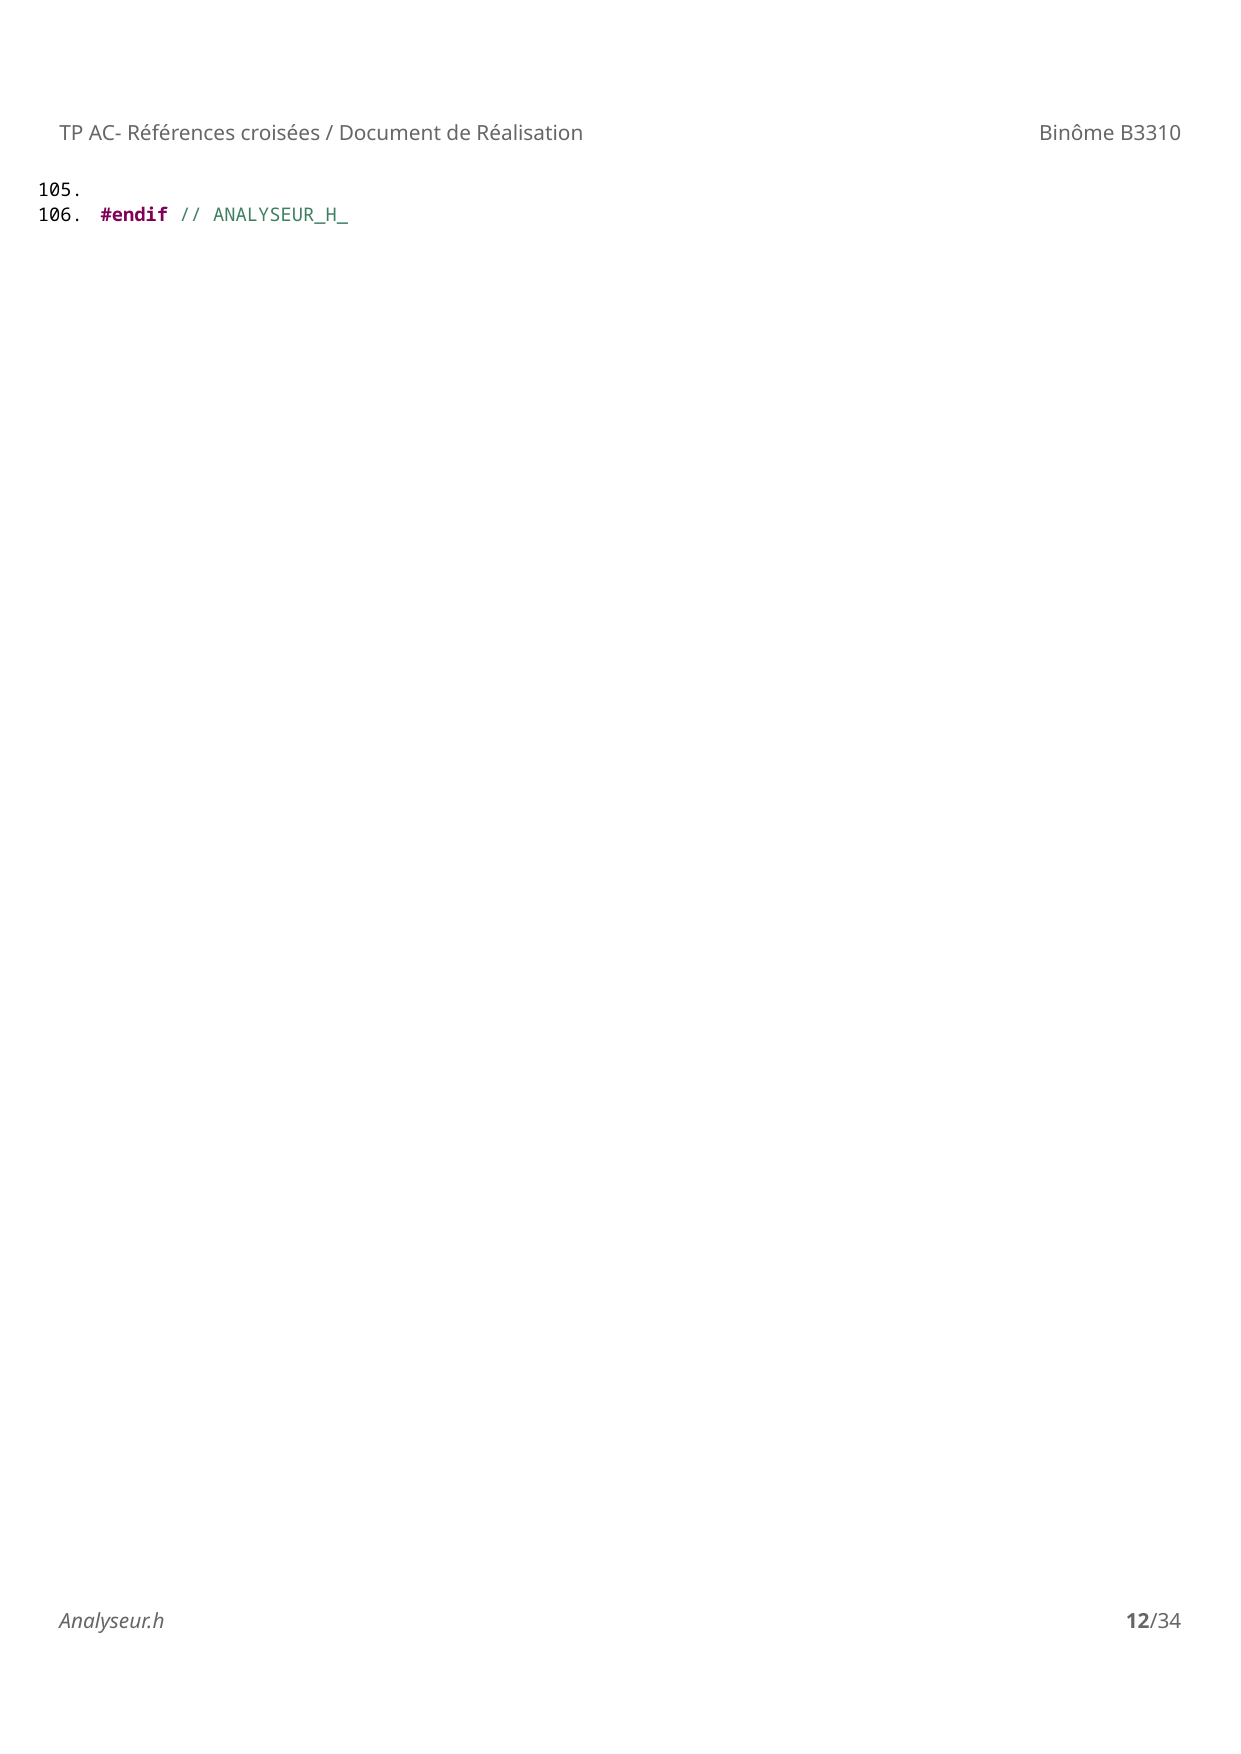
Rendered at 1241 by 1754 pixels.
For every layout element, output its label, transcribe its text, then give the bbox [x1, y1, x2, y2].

list #endif // ANALYSEUR_H_ [83, 202, 1181, 227]
